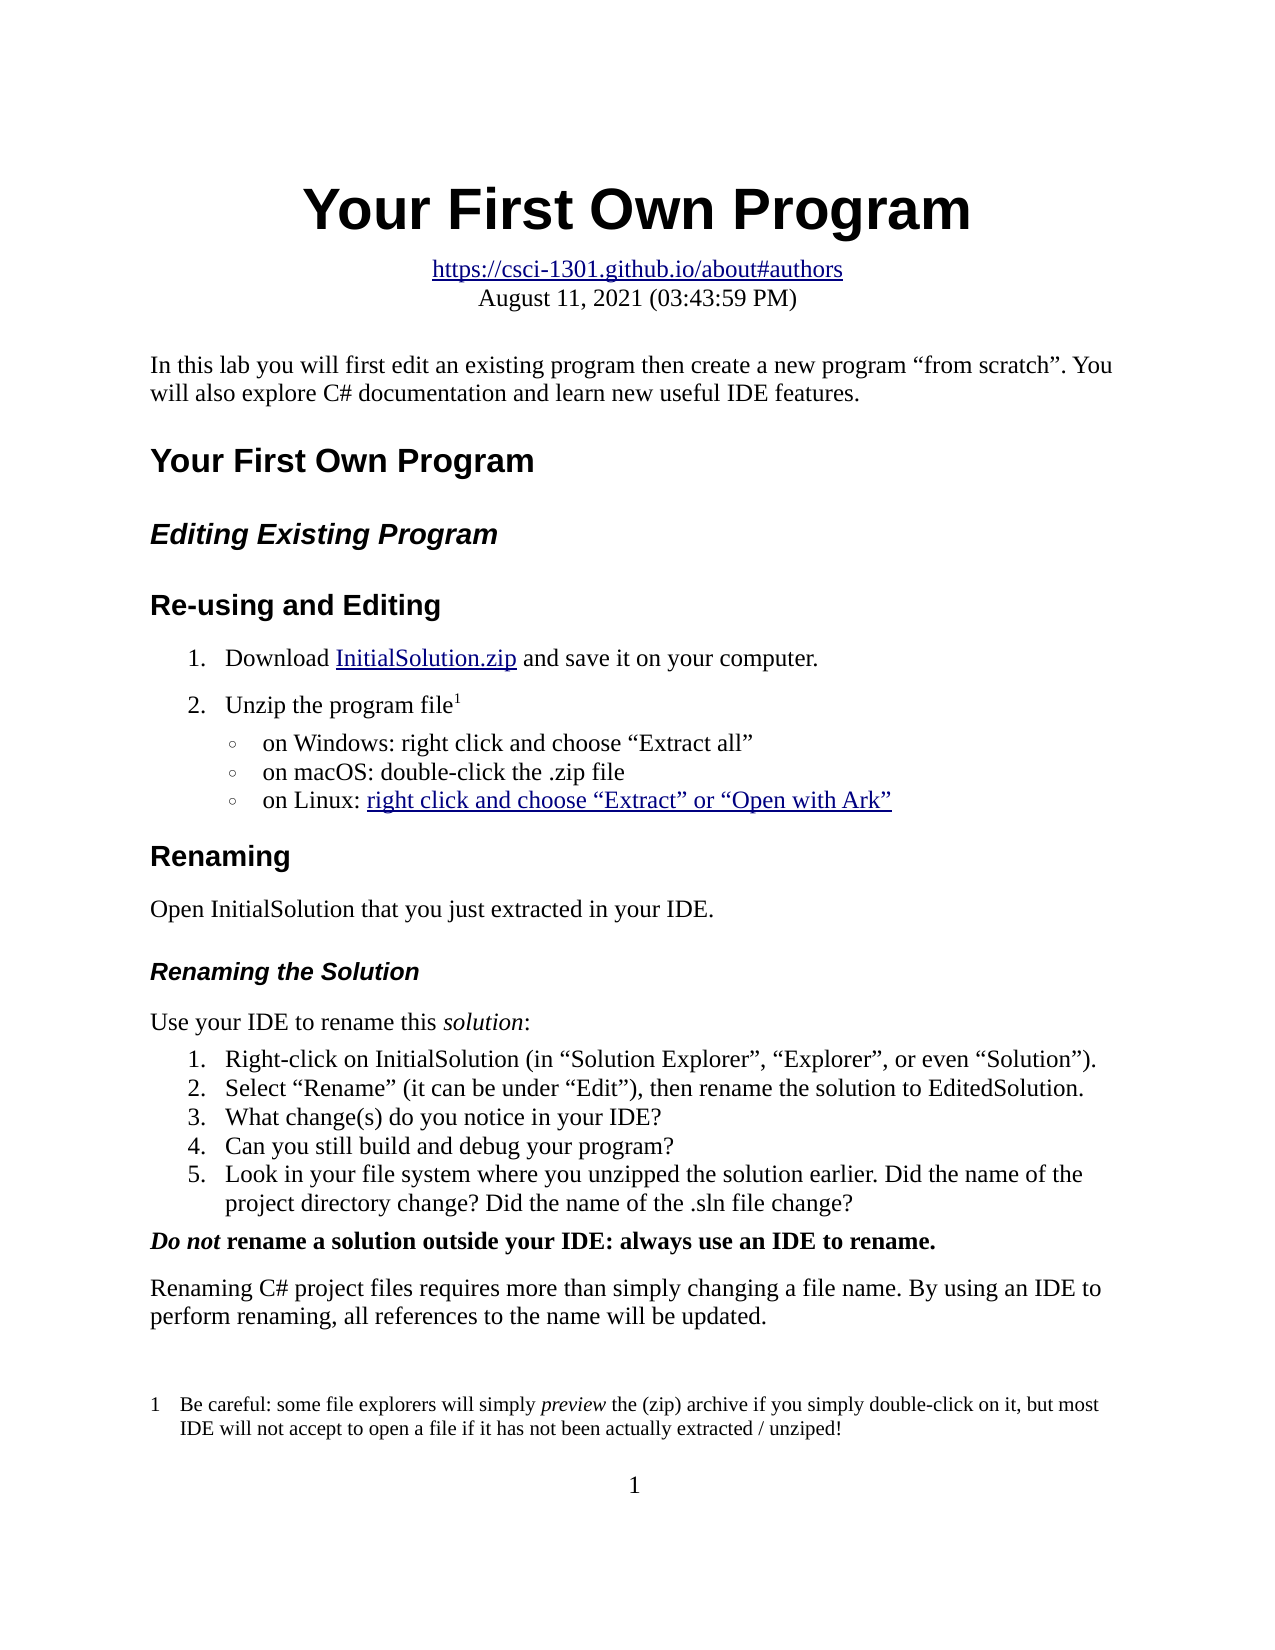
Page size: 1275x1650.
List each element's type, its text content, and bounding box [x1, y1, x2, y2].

text Open InitialSolution that you just extracted in your IDE. [150, 894, 1125, 923]
text Renaming C# project files requires more than simply changing a file name. By using an IDE to perform renaming, all references to the name will be updated. [150, 1273, 1125, 1330]
list Look in your file system where you unzipped the solution earlier. Did the name of the project directory change? Did the name of the .sln file change? [187, 1159, 1125, 1217]
list Unzip the program file [187, 690, 1125, 719]
subtitle Editing Existing Program [150, 517, 1125, 551]
list Can you still build and debug your program? [187, 1131, 1125, 1159]
list on macOS: double-click the .zip file [225, 757, 1125, 785]
list on Windows: right click and choose “Extract all” [225, 728, 1125, 757]
list What change(s) do you notice in your IDE? [187, 1102, 1125, 1131]
list Select “Rename” (it can be under “Edit”), then rename the solution to EditedSolution. [187, 1073, 1125, 1102]
text August 11, 2021 (03:43:59 PM) [150, 283, 1125, 312]
list Download InitialSolution.zip and save it on your computer. [187, 643, 1125, 672]
title Your First Own Program [150, 175, 1125, 242]
list on Linux: right click and choose “Extract” or “Open with Ark” [225, 785, 1125, 814]
text Use your IDE to rename this solution: [150, 1007, 1125, 1036]
text https://csci-1301.github.io/about#authors [150, 254, 1125, 283]
text In this lab you will first edit an existing program then create a new program “from scratch”. You will also explore C# documentation and learn new useful IDE features. [150, 350, 1125, 407]
subtitle Your First Own Program [150, 441, 1125, 480]
list Right-click on InitialSolution (in “Solution Explorer”, “Explorer”, or even “Solution”). [187, 1044, 1125, 1073]
subtitle Re-using and Editing [150, 588, 1125, 622]
text Do not rename a solution outside your IDE: always use an IDE to rename. [150, 1226, 1125, 1255]
subtitle Renaming the Solution [150, 957, 1125, 985]
list Be careful: some file explorers will simply preview the (zip) archive if you simply double-click on it, but most IDE will not accept to open a file if it has not been actually extracted / unziped! [150, 1392, 1125, 1440]
subtitle Renaming [150, 839, 1125, 873]
